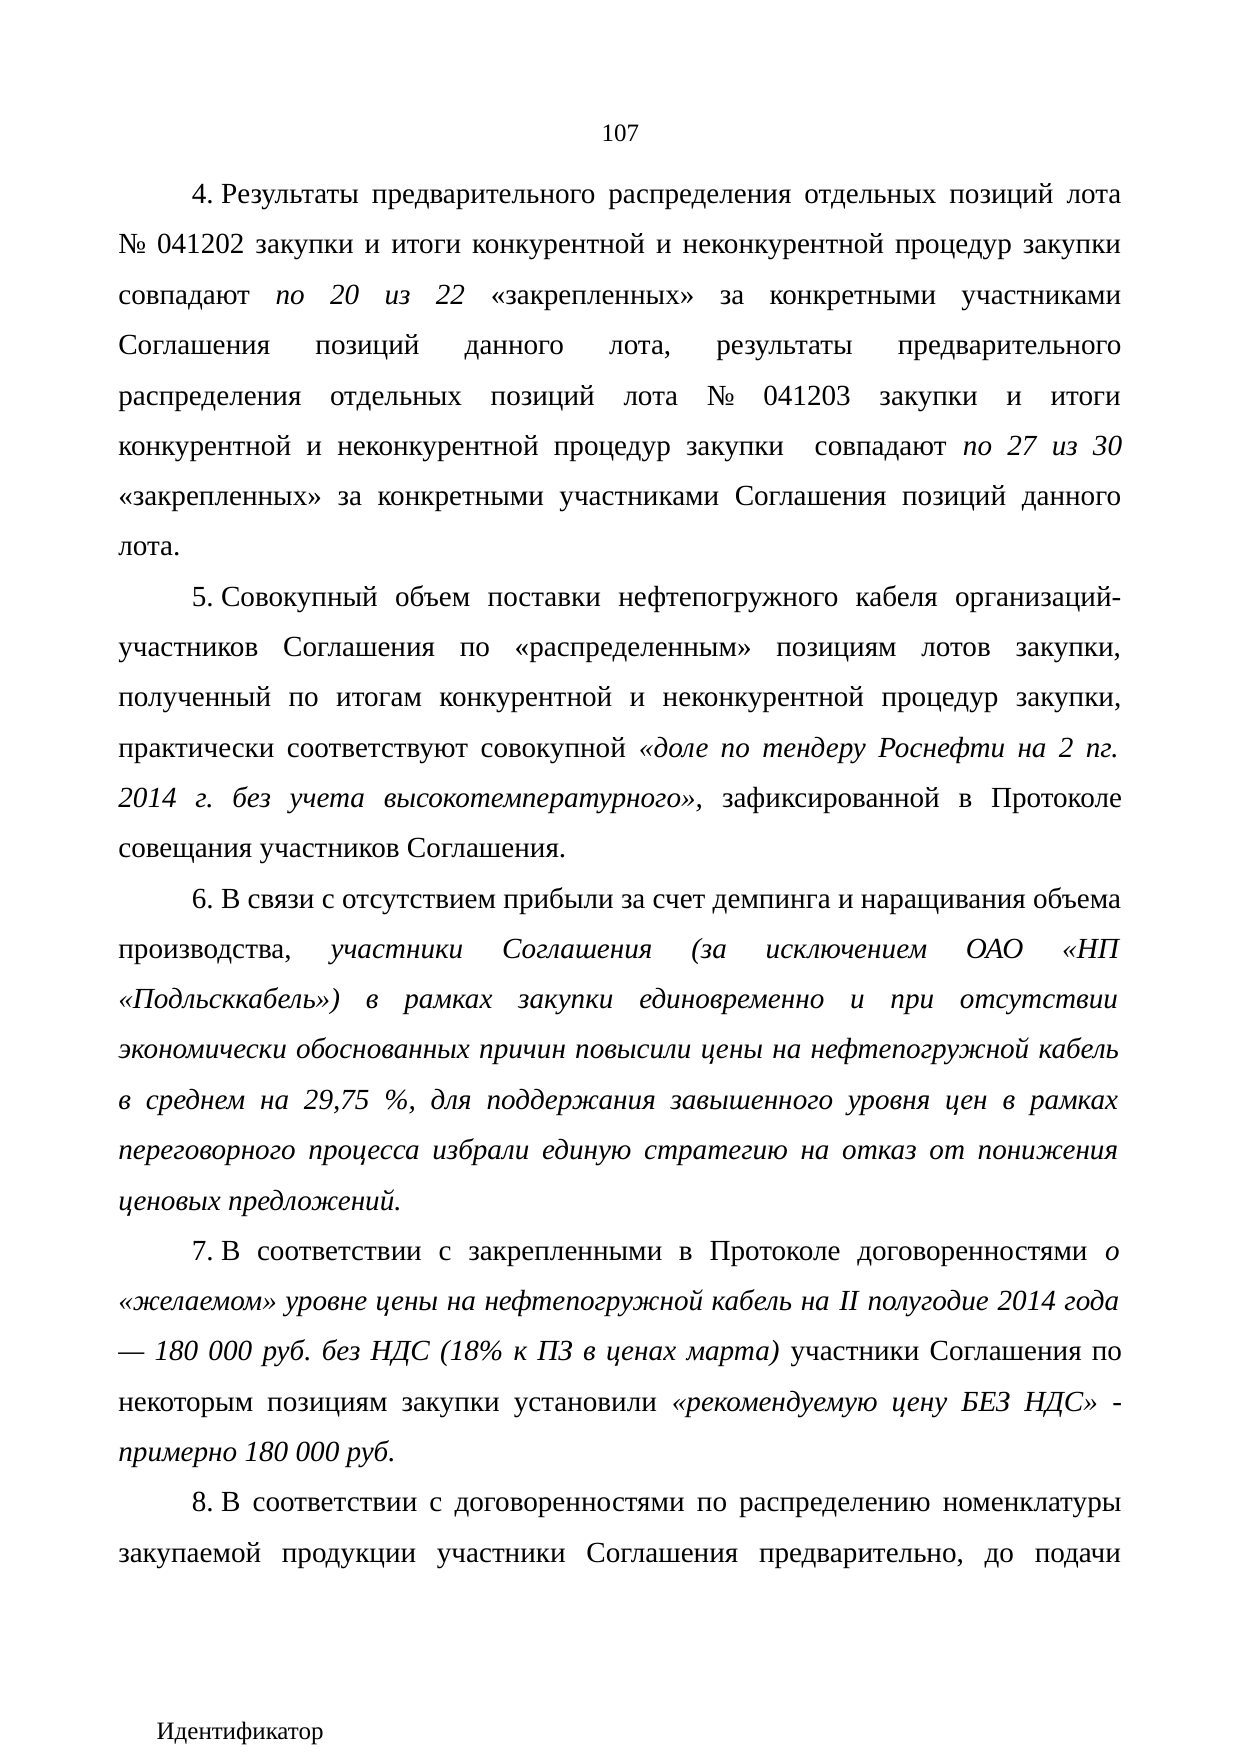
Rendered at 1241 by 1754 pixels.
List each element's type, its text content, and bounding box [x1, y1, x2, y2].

text 8. В соответствии с договоренностями по распределению номенклатуры закупаемой продукции участники Соглашения предварительно, до подачи [118, 1484, 1122, 1568]
text 6. В связи с отсутствием прибыли за счет демпинга и наращивания объема производства, участники Соглашения (за исключением ОАО «НП «Подльсккабель») в рамках закупки единовременно и при отсутствии экономически обоснованных причин повысили цены на нефтепогружной кабель в среднем на 29,75 %, для поддержания завышенного уровня цен в рамках переговорного процесса избрали единую стратегию на отказ от понижения ценовых предложений. [118, 881, 1122, 1216]
text 5. Совокупный объем поставки нефтепогружного кабеля организаций-участников Соглашения по «распределенным» позициям лотов закупки, полученный по итогам конкурентной и неконкурентной процедур закупки, практически соответствуют совокупной «доле по тендеру Роснефти на 2 пг. 2014 г. без учета высокотемпературного», зафиксированной в Протоколе совещания участников Соглашения. [118, 579, 1122, 864]
text 7. В соответствии с закрепленными в Протоколе договоренностями о «желаемом» уровне цены на нефтепогружной кабель на II полугодие 2014 года — 180 000 руб. без НДС (18% к ПЗ в ценах марта) участники Соглашения по некоторым позициям закупки установили «рекомендуемую цену БЕЗ НДС» - примерно 180 000 руб. [118, 1233, 1122, 1468]
text 4. Результаты предварительного распределения отдельных позиций лота № 041202 закупки и итоги конкурентной и неконкурентной процедур закупки совпадают по 20 из 22 «закрепленных» за конкретными участниками Соглашения позиций данного лота, результаты предварительного распределения отдельных позиций лота № 041203 закупки и итоги конкурентной и неконкурентной процедур закупки совпадают по 27 из 30 «закрепленных» за конкретными участниками Соглашения позиций данного лота. [118, 176, 1122, 562]
